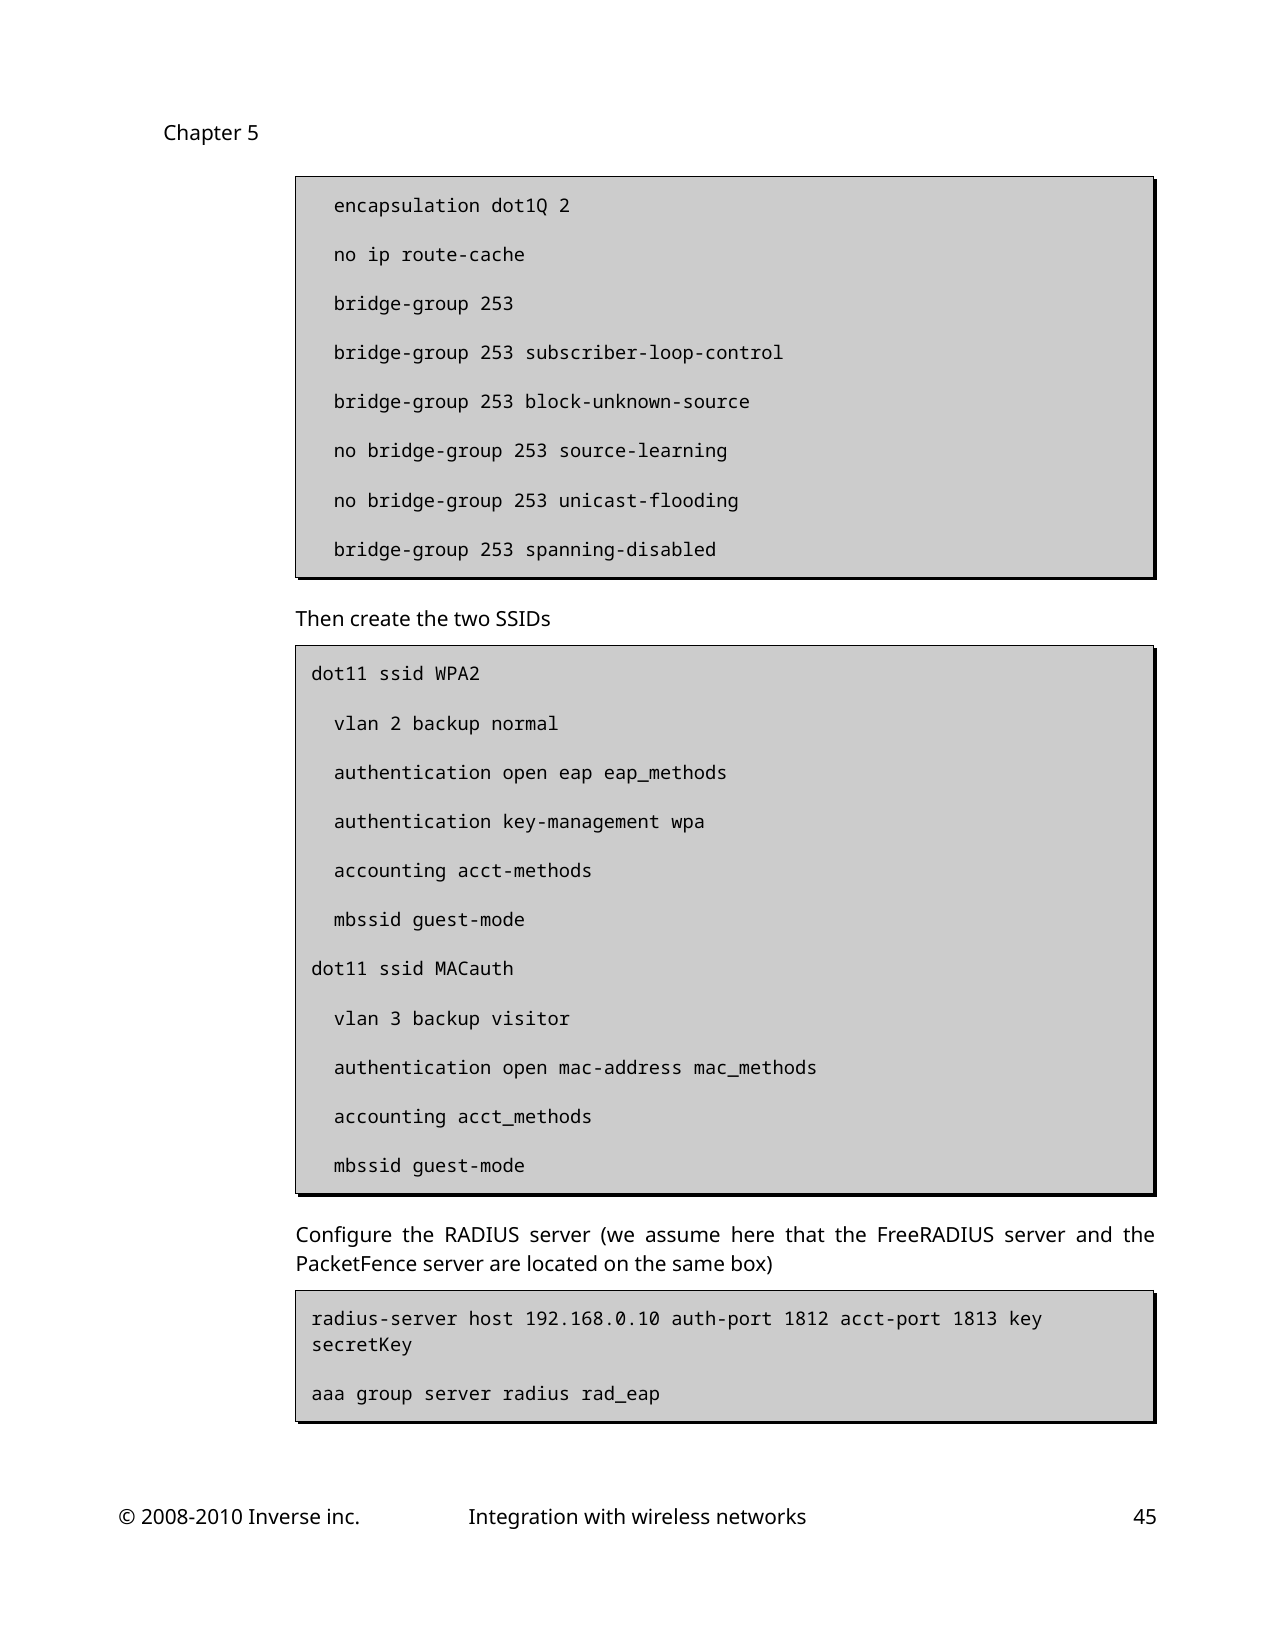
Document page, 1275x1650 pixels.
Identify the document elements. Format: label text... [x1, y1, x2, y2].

text no bridge-group 253 source-learning [296, 422, 1153, 463]
text dot11 ssid MACauth [296, 940, 1153, 981]
text vlan 3 backup visitor [296, 989, 1153, 1030]
text aaa group server radius rad_eap [296, 1364, 1153, 1421]
text authentication open eap eap_methods [296, 743, 1153, 784]
text accounting acct-methods [296, 842, 1153, 883]
text no ip route-cache [296, 225, 1153, 267]
text encapsulation dot1Q 2 [296, 177, 1153, 217]
text no bridge-group 253 unicast-flooding [296, 471, 1153, 512]
text vlan 2 backup normal [296, 694, 1153, 735]
text bridge-group 253 subscriber-loop-control [296, 323, 1153, 365]
text bridge-group 253 spanning-disabled [296, 520, 1153, 577]
text authentication key-management wpa [296, 792, 1153, 834]
text bridge-group 253 block-unknown-source [296, 373, 1153, 414]
text Configure the RADIUS server (we assume here that the FreeRADIUS server and the PacketFence server are located on the same box) [295, 1220, 1157, 1277]
text authentication open mac-address mac_methods [296, 1038, 1153, 1079]
text mbssid guest-mode [296, 891, 1153, 932]
text dot11 ssid WPA2 [296, 646, 1153, 686]
text Then create the two SSIDs [295, 604, 1157, 632]
text radius-server host 192.168.0.10 auth-port 1812 acct-port 1813 key secretKey [296, 1291, 1153, 1357]
text accounting acct_methods [296, 1087, 1153, 1129]
text mbssid guest-mode [296, 1137, 1153, 1193]
text bridge-group 253 [296, 274, 1153, 316]
